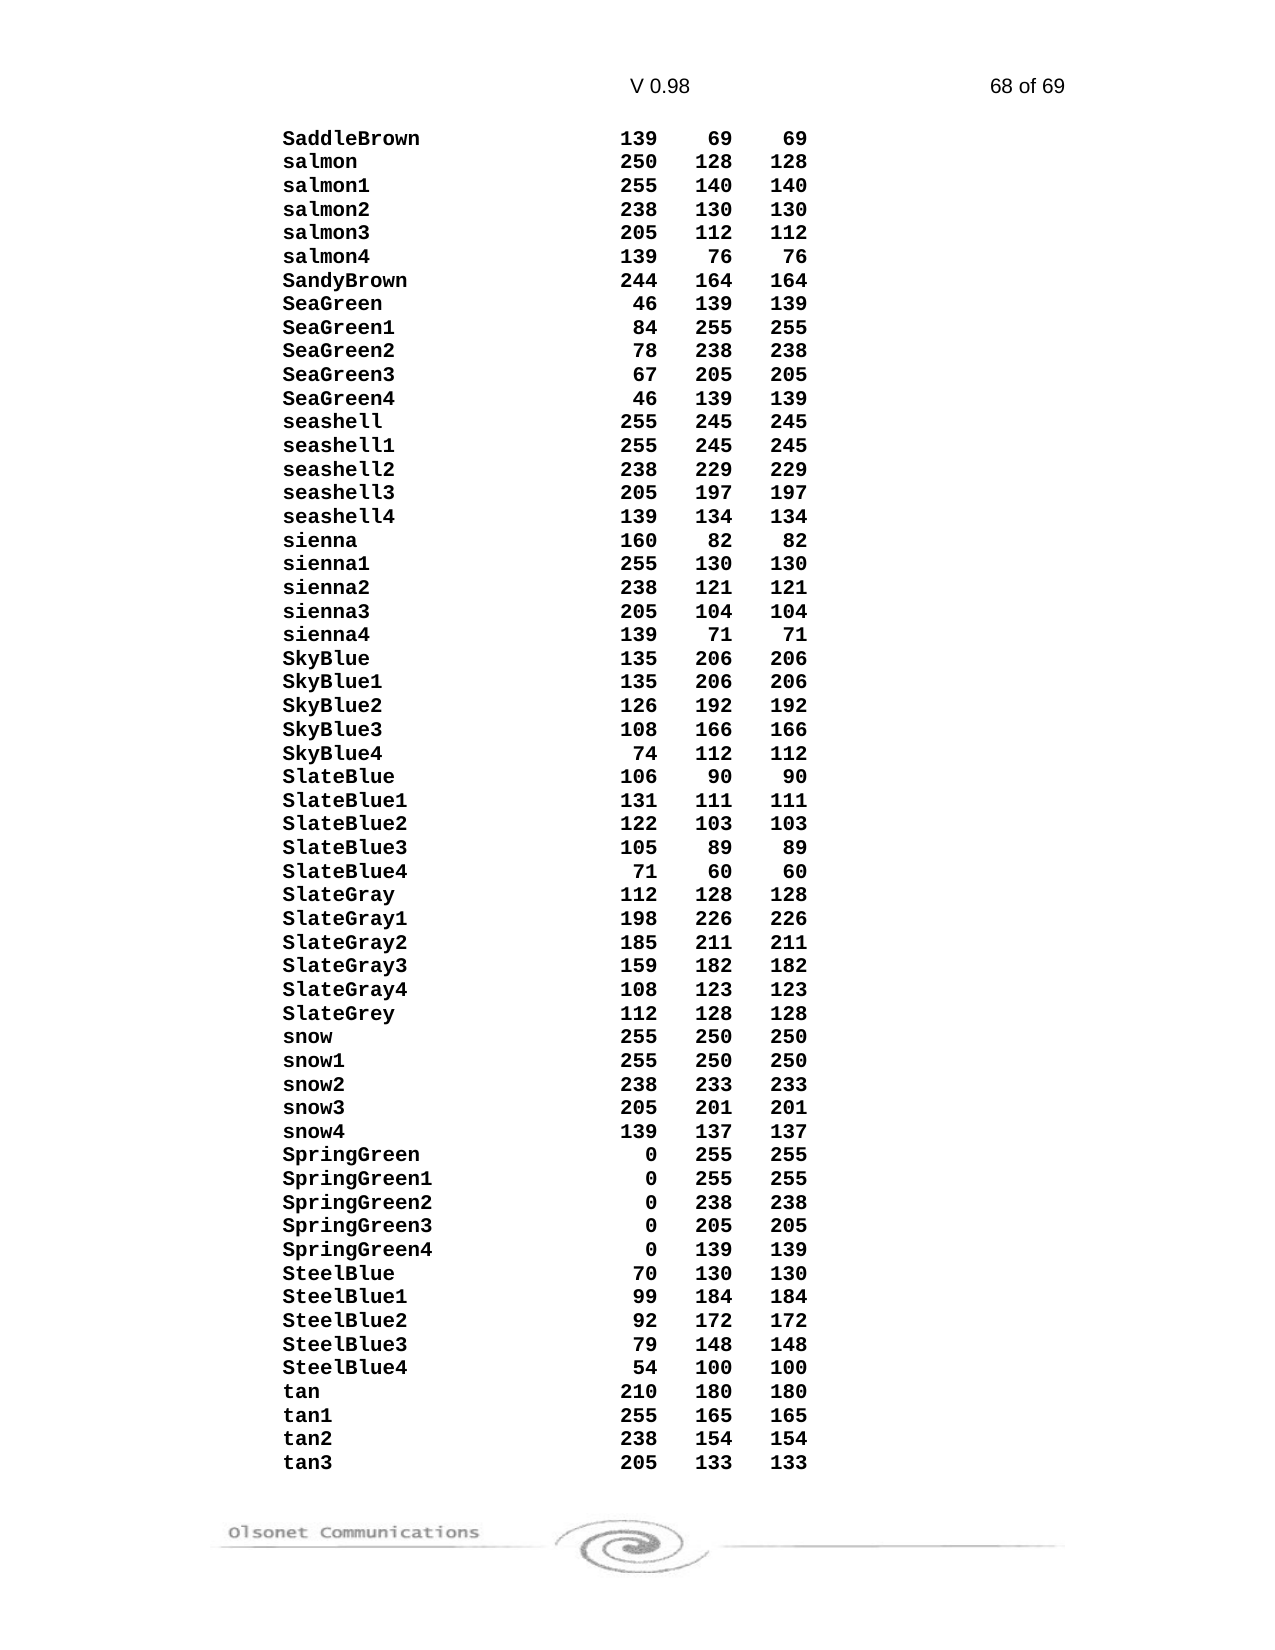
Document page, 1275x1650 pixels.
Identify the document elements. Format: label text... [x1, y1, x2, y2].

text salmon2 238 130 130 [282, 199, 1065, 222]
text sienna1 255 130 130 [282, 553, 1065, 577]
text salmon1 255 140 140 [282, 175, 1065, 199]
text SpringGreen3 0 205 205 [282, 1215, 1065, 1239]
text SkyBlue1 135 206 206 [282, 672, 1065, 695]
text SpringGreen1 0 255 255 [282, 1168, 1065, 1192]
text SeaGreen1 84 255 255 [282, 317, 1065, 341]
text SaddleBrown 139 69 69 [282, 128, 1065, 151]
text SlateGray4 108 123 123 [282, 979, 1065, 1003]
text SteelBlue2 92 172 172 [282, 1310, 1065, 1334]
text snow1 255 250 250 [282, 1050, 1065, 1073]
text SpringGreen 0 255 255 [282, 1144, 1065, 1168]
text seashell 255 245 245 [282, 411, 1065, 435]
text SpringGreen2 0 238 238 [282, 1192, 1065, 1215]
text SlateGrey 112 128 128 [282, 1003, 1065, 1026]
text sienna2 238 121 121 [282, 577, 1065, 601]
text snow 255 250 250 [282, 1026, 1065, 1050]
text SeaGreen2 78 238 238 [282, 341, 1065, 364]
text seashell2 238 229 229 [282, 459, 1065, 482]
text snow4 139 137 137 [282, 1121, 1065, 1144]
text SlateBlue4 71 60 60 [282, 861, 1065, 884]
text seashell1 255 245 245 [282, 435, 1065, 459]
text SteelBlue4 54 100 100 [282, 1357, 1065, 1381]
text SlateBlue 106 90 90 [282, 766, 1065, 790]
text tan1 255 165 165 [282, 1404, 1065, 1428]
text SlateGray 112 128 128 [282, 884, 1065, 908]
text snow3 205 201 201 [282, 1097, 1065, 1121]
text SlateGray2 185 211 211 [282, 932, 1065, 955]
text seashell3 205 197 197 [282, 482, 1065, 506]
text SeaGreen 46 139 139 [282, 293, 1065, 317]
text SlateGray3 159 182 182 [282, 955, 1065, 979]
text SpringGreen4 0 139 139 [282, 1239, 1065, 1263]
text SandyBrown 244 164 164 [282, 269, 1065, 293]
picture [210, 1504, 1065, 1596]
text SkyBlue3 108 166 166 [282, 719, 1065, 742]
text SlateBlue2 122 103 103 [282, 813, 1065, 837]
text salmon 250 128 128 [282, 151, 1065, 175]
text tan3 205 133 133 [282, 1452, 1065, 1476]
text SteelBlue 70 130 130 [282, 1263, 1065, 1286]
text salmon3 205 112 112 [282, 222, 1065, 246]
text tan 210 180 180 [282, 1381, 1065, 1404]
text sienna3 205 104 104 [282, 601, 1065, 624]
text tan2 238 154 154 [282, 1428, 1065, 1452]
text sienna 160 82 82 [282, 530, 1065, 553]
text SkyBlue4 74 112 112 [282, 742, 1065, 766]
text sienna4 139 71 71 [282, 624, 1065, 648]
text salmon4 139 76 76 [282, 246, 1065, 269]
text SlateBlue1 131 111 111 [282, 790, 1065, 813]
text SeaGreen3 67 205 205 [282, 364, 1065, 388]
text seashell4 139 134 134 [282, 506, 1065, 530]
text SkyBlue2 126 192 192 [282, 695, 1065, 719]
text SlateBlue3 105 89 89 [282, 837, 1065, 861]
text SlateGray1 198 226 226 [282, 908, 1065, 932]
text SeaGreen4 46 139 139 [282, 388, 1065, 411]
text snow2 238 233 233 [282, 1073, 1065, 1097]
text SkyBlue 135 206 206 [282, 648, 1065, 672]
text SteelBlue3 79 148 148 [282, 1334, 1065, 1357]
text SteelBlue1 99 184 184 [282, 1286, 1065, 1310]
